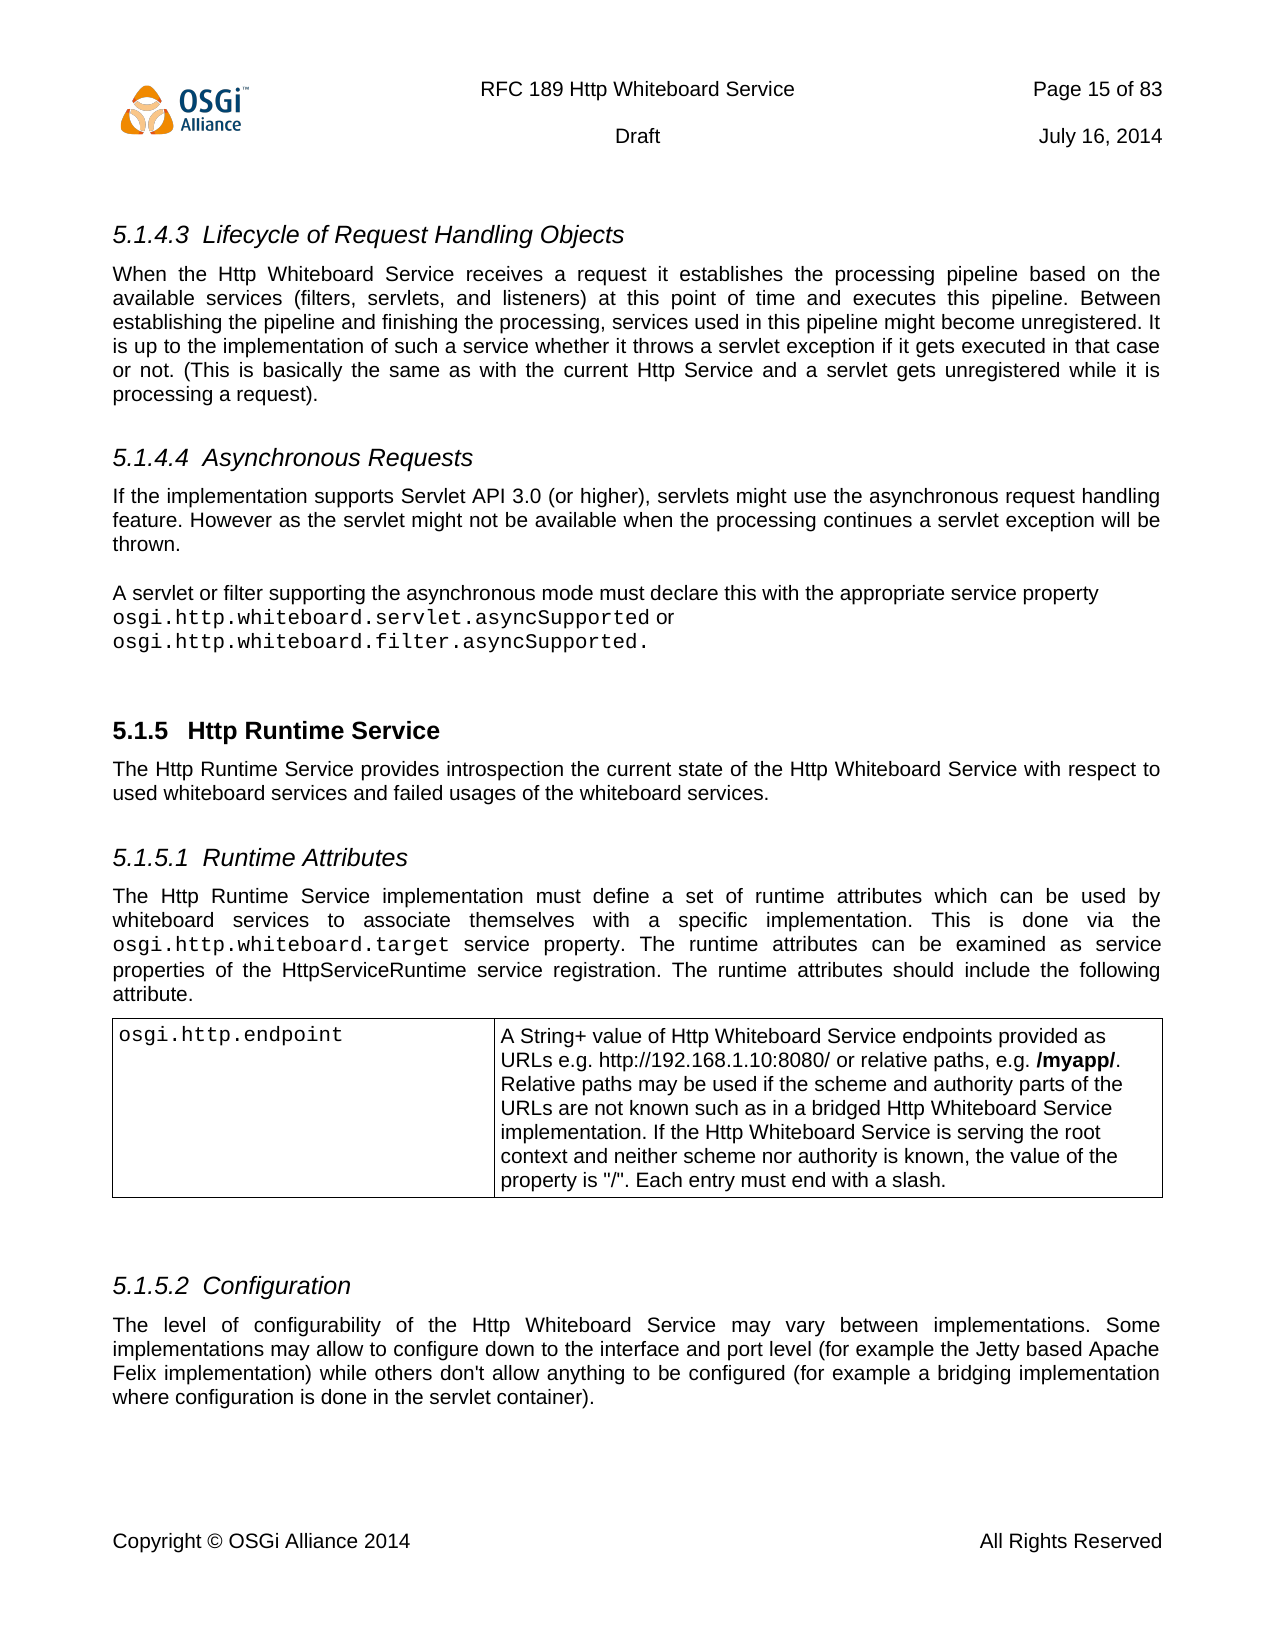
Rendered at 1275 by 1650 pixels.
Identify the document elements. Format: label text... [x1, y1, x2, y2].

subtitle Lifecycle of Request Handling Objects [112, 220, 1162, 249]
text When the Http Whiteboard Service receives a request it establishes the processing pipeline based on the available services (filters, servlets, and listeners) at this point of time and executes this pipeline. Between establishing the pipeline and finishing the processing, services used in this pipeline might become unregistered. It is up to the implementation of such a service whether it throws a servlet exception if it gets executed in that case or not. (This is basically the same as with the current Http Service and a servlet gets unregistered while it is processing a request). [112, 262, 1162, 405]
table_header osgi.http.endpoint [113, 1019, 494, 1197]
text The level of configurability of the Http Whiteboard Service may vary between implementations. Some implementations may allow to configure down to the interface and port level (for example the Jetty based Apache Felix implementation) while others don't allow anything to be configured (for example a bridging implementation where configuration is done in the servlet container). [112, 1313, 1162, 1408]
text A servlet or filter supporting the asynchronous mode must declare this with the appropriate service property osgi.http.whiteboard.servlet.asyncSupported or osgi.http.whiteboard.filter.asyncSupported. [112, 581, 1162, 654]
subtitle Runtime Attributes [112, 843, 1162, 871]
subtitle Asynchronous Requests [112, 443, 1162, 472]
text If the implementation supports Servlet API 3.0 (or higher), servlets might use the asynchronous request handling feature. However as the servlet might not be available when the processing continues a servlet exception will be thrown. [112, 484, 1162, 556]
text The Http Runtime Service provides introspection the current state of the Http Whiteboard Service with respect to used whiteboard services and failed usages of the whiteboard services. [112, 757, 1162, 805]
subtitle Http Runtime Service [112, 716, 1162, 745]
picture [113, 78, 257, 142]
subtitle Configuration [112, 1271, 1162, 1300]
text The Http Runtime Service implementation must define a set of runtime attributes which can be used by whiteboard services to associate themselves with a specific implementation. This is done via the osgi.http.whiteboard.target service property. The runtime attributes can be examined as service properties of the HttpServiceRuntime service registration. The runtime attributes should include the following attribute. [112, 884, 1162, 1006]
table_header A String+ value of Http Whiteboard Service endpoints provided as URLs e.g. http://192.168.1.10:8080/ or relative paths, e.g. /myapp/. Relative paths may be used if the scheme and authority parts of the URLs are not known such as in a bridged Http Whiteboard Service implementation. If the Http Whiteboard Service is serving the root context and neither scheme nor authority is known, the value of the property is "/". Each entry must end with a slash. [495, 1019, 1162, 1197]
